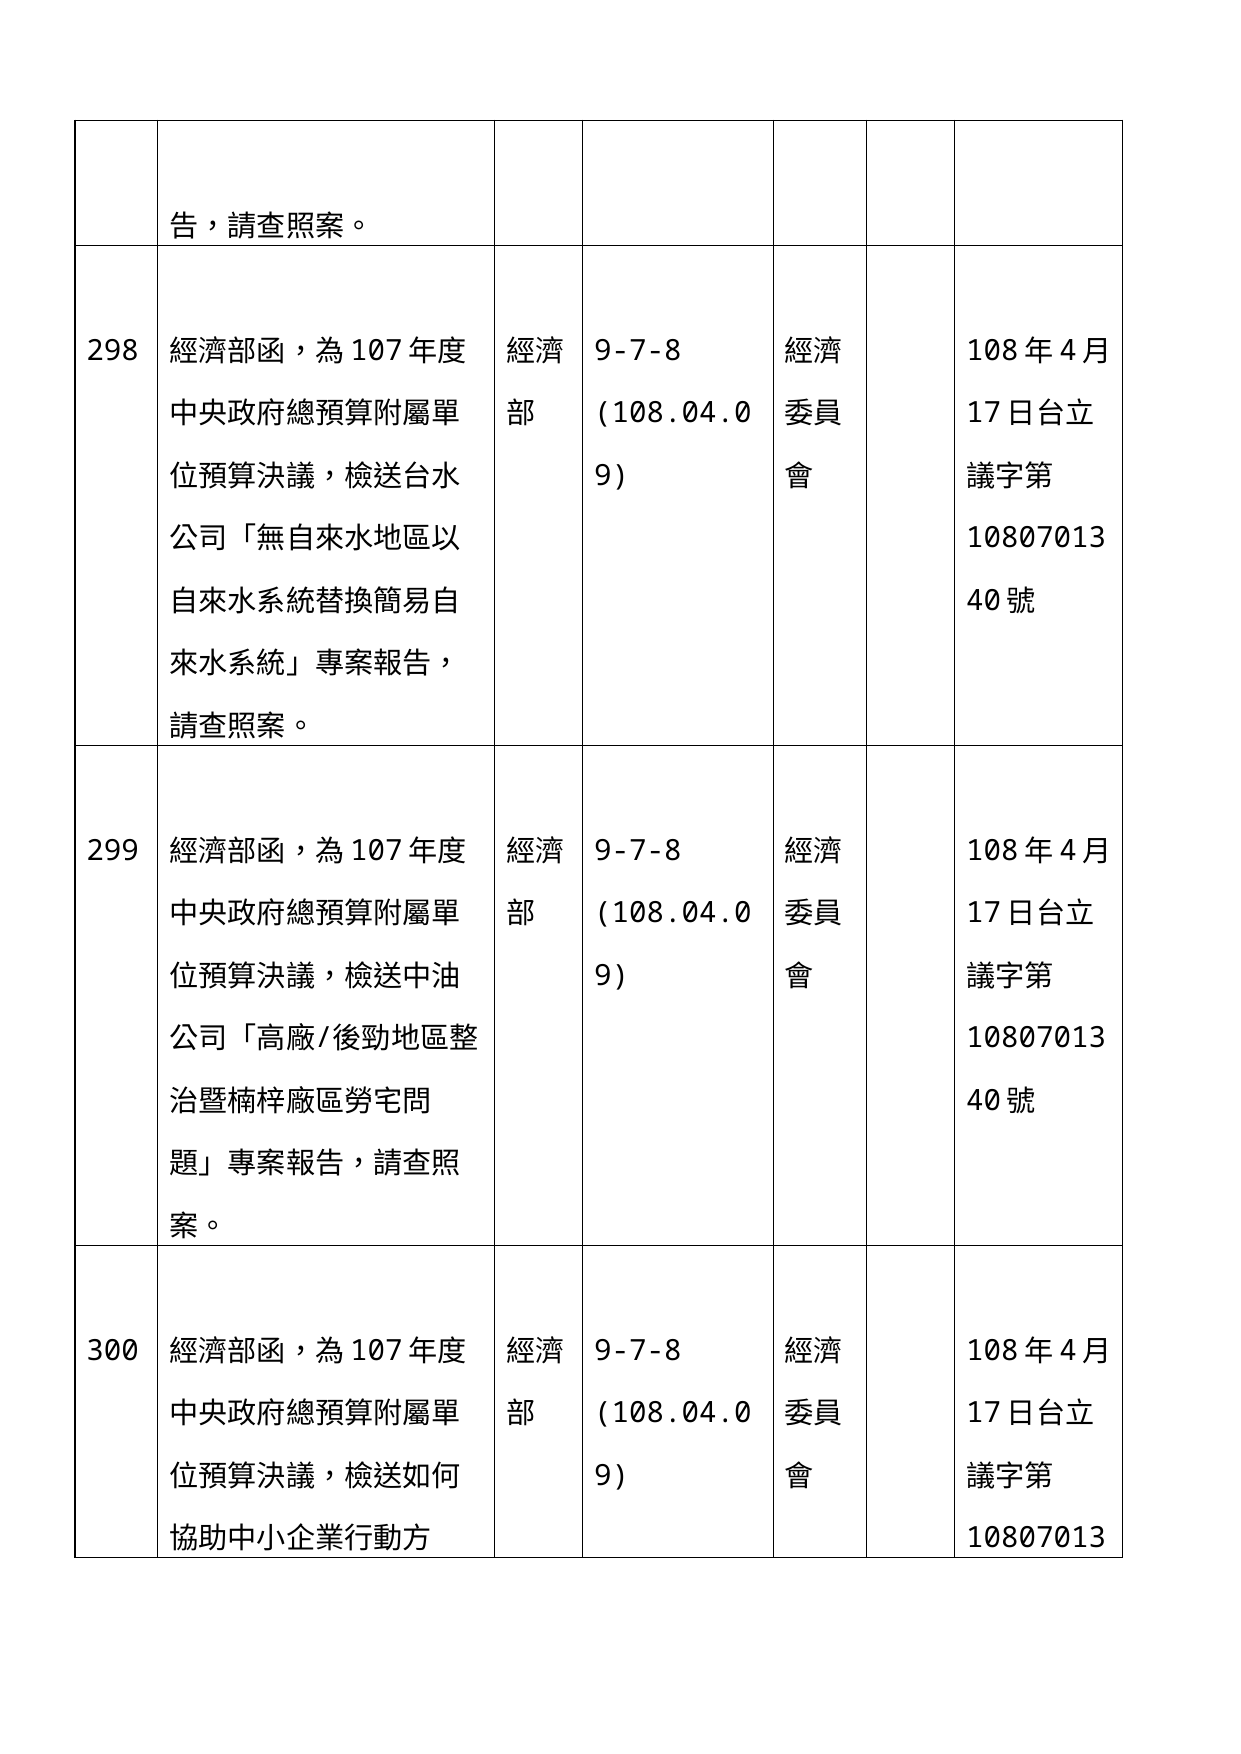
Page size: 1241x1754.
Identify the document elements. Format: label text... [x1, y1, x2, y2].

table_cell 經濟委員會 [774, 746, 866, 1244]
table_cell [955, 121, 1122, 244]
table_cell 108年4月17日台立議字第1080701340號 [955, 746, 1122, 1244]
table_cell 9-7-8 (108.04.09) [583, 1246, 773, 1557]
table_cell 經濟委員會 [774, 1246, 866, 1557]
table_cell [867, 246, 954, 744]
table_cell [867, 1246, 954, 1557]
table_cell 299 [76, 746, 157, 1244]
table_cell 108年4月17日台立議字第10807013 [955, 1246, 1122, 1557]
table_cell 告，請查照案。 [158, 121, 494, 244]
table_cell 經濟部函，為107年度中央政府總預算附屬單位預算決議，檢送中油公司「高廠/後勁地區整治暨楠梓廠區勞宅問題」專案報告，請查照案。 [158, 746, 494, 1244]
table_cell 108年4月17日台立議字第1080701340號 [955, 246, 1122, 744]
table_cell 9-7-8 (108.04.09) [583, 746, 773, 1244]
table_cell [76, 121, 157, 244]
table_cell 300 [76, 1246, 157, 1557]
table_cell 9-7-8 (108.04.09) [583, 246, 773, 744]
table_cell 經濟部函，為107年度中央政府總預算附屬單位預算決議，檢送如何協助中小企業行動方 [158, 1246, 494, 1557]
table_cell 經濟委員會 [774, 246, 866, 744]
table_cell 經濟部 [495, 246, 582, 744]
table_cell [867, 746, 954, 1244]
table_cell 經濟部 [495, 746, 582, 1244]
table_cell 經濟部 [495, 1246, 582, 1557]
table_cell 298 [76, 246, 157, 744]
table_cell [495, 121, 582, 244]
table_cell [583, 121, 773, 244]
table_cell 經濟部函，為107年度中央政府總預算附屬單位預算決議，檢送台水公司「無自來水地區以自來水系統替換簡易自來水系統」專案報告，請查照案。 [158, 246, 494, 744]
table_cell [867, 121, 954, 244]
table_cell [774, 121, 866, 244]
